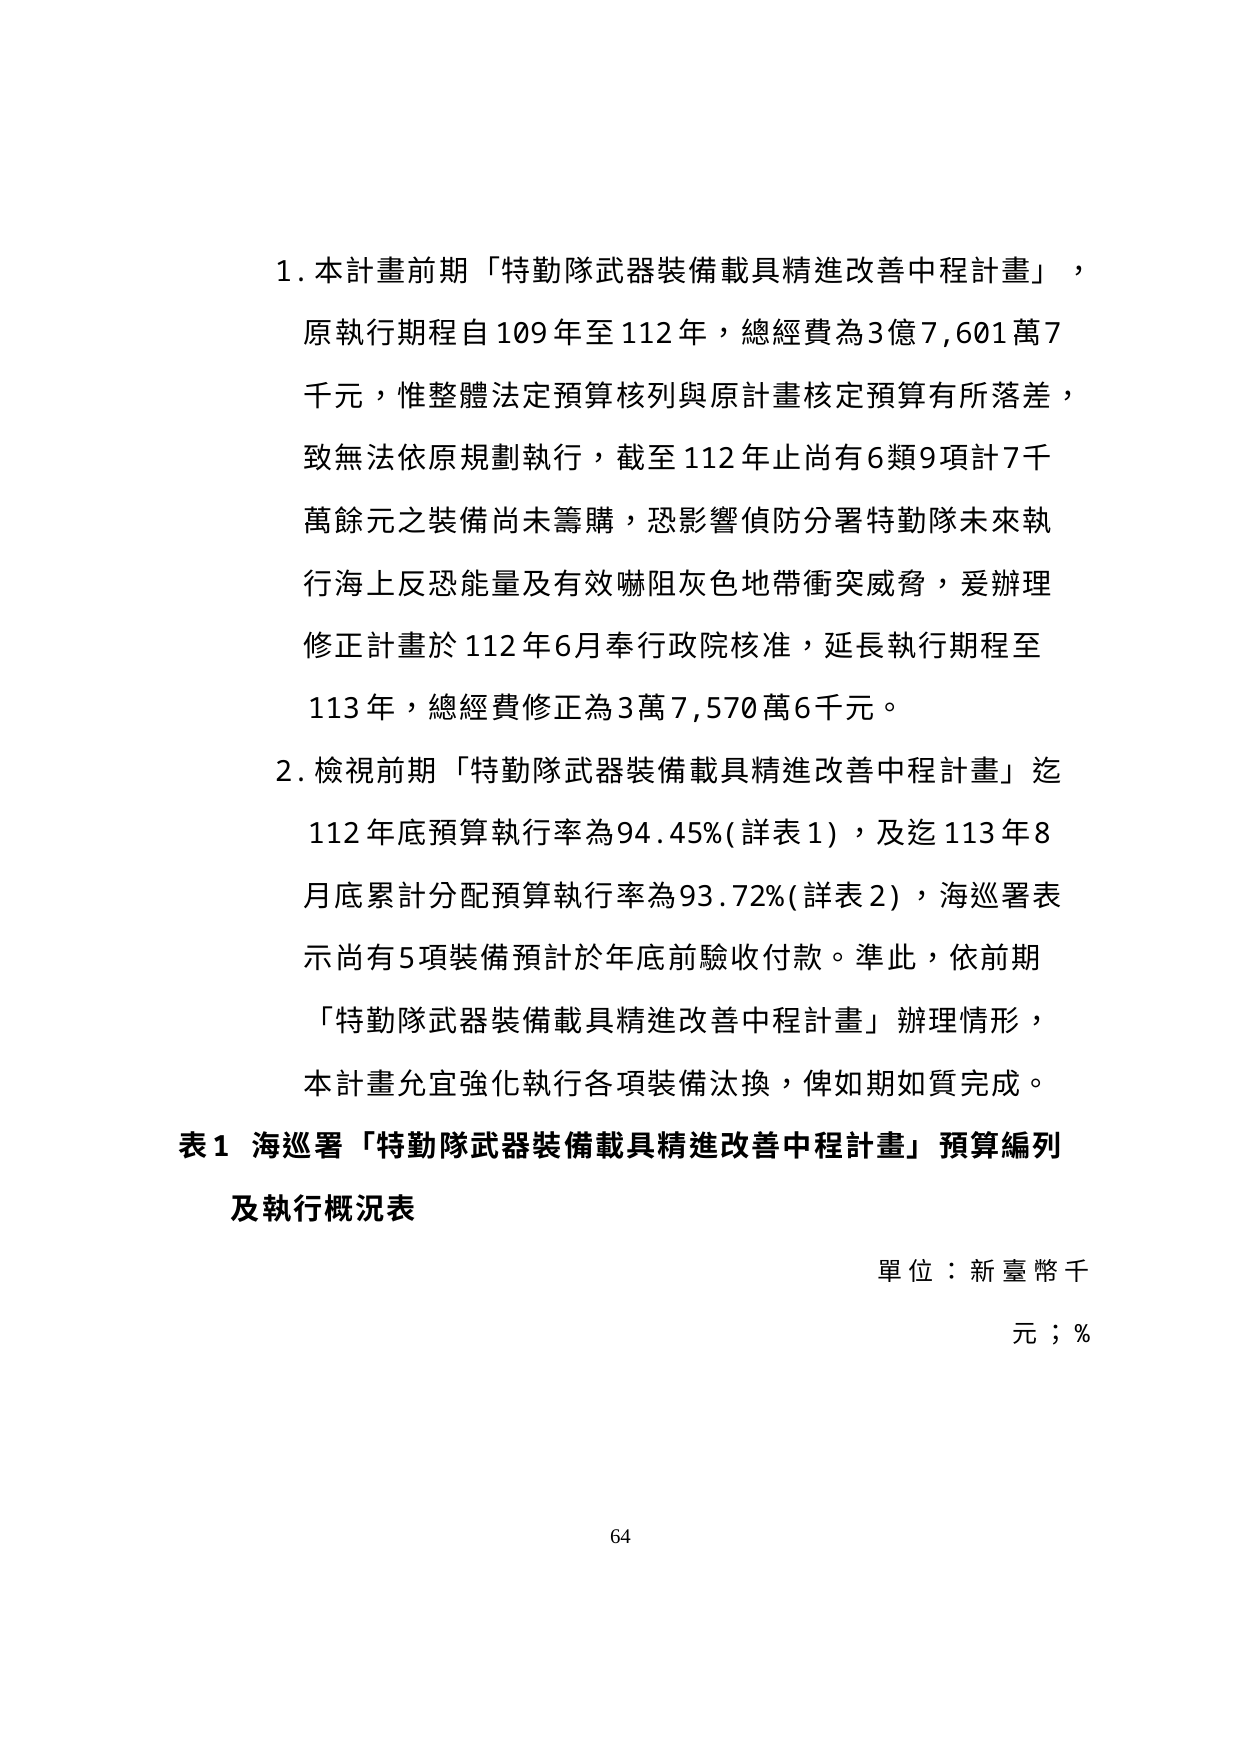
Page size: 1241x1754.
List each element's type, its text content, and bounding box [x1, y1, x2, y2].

text 單位：新臺幣千元；% [148, 1227, 1092, 1352]
text 表1 海巡署「特勤隊武器裝備載具精進改善中程計畫」預算編列及執行概況表 [148, 1102, 1092, 1227]
text 1.本計畫前期「特勤隊武器裝備載具精進改善中程計畫」，原執行期程自109年至112年，總經費為3億7,601萬7千元，惟整體法定預算核列與原計畫核定預算有所落差，致無法依原規劃執行，截至112年止尚有6類9項計7千萬餘元之裝備尚未籌購，恐影響偵防分署特勤隊未來執行海上反恐能量及有效嚇阻灰色地帶衝突威脅，爰辦理修正計畫於112年6月奉行政院核准，延長執行期程至113年，總經費修正為3萬7,570萬6千元。 [266, 227, 1063, 727]
text 2.檢視前期「特勤隊武器裝備載具精進改善中程計畫」迄112年底預算執行率為94.45%(詳表1)，及迄113年8月底累計分配預算執行率為93.72%(詳表2)，海巡署表示尚有5項裝備預計於年底前驗收付款。準此，依前期「特勤隊武器裝備載具精進改善中程計畫」辦理情形，本計畫允宜強化執行各項裝備汰換，俾如期如質完成。 [266, 727, 1063, 1102]
